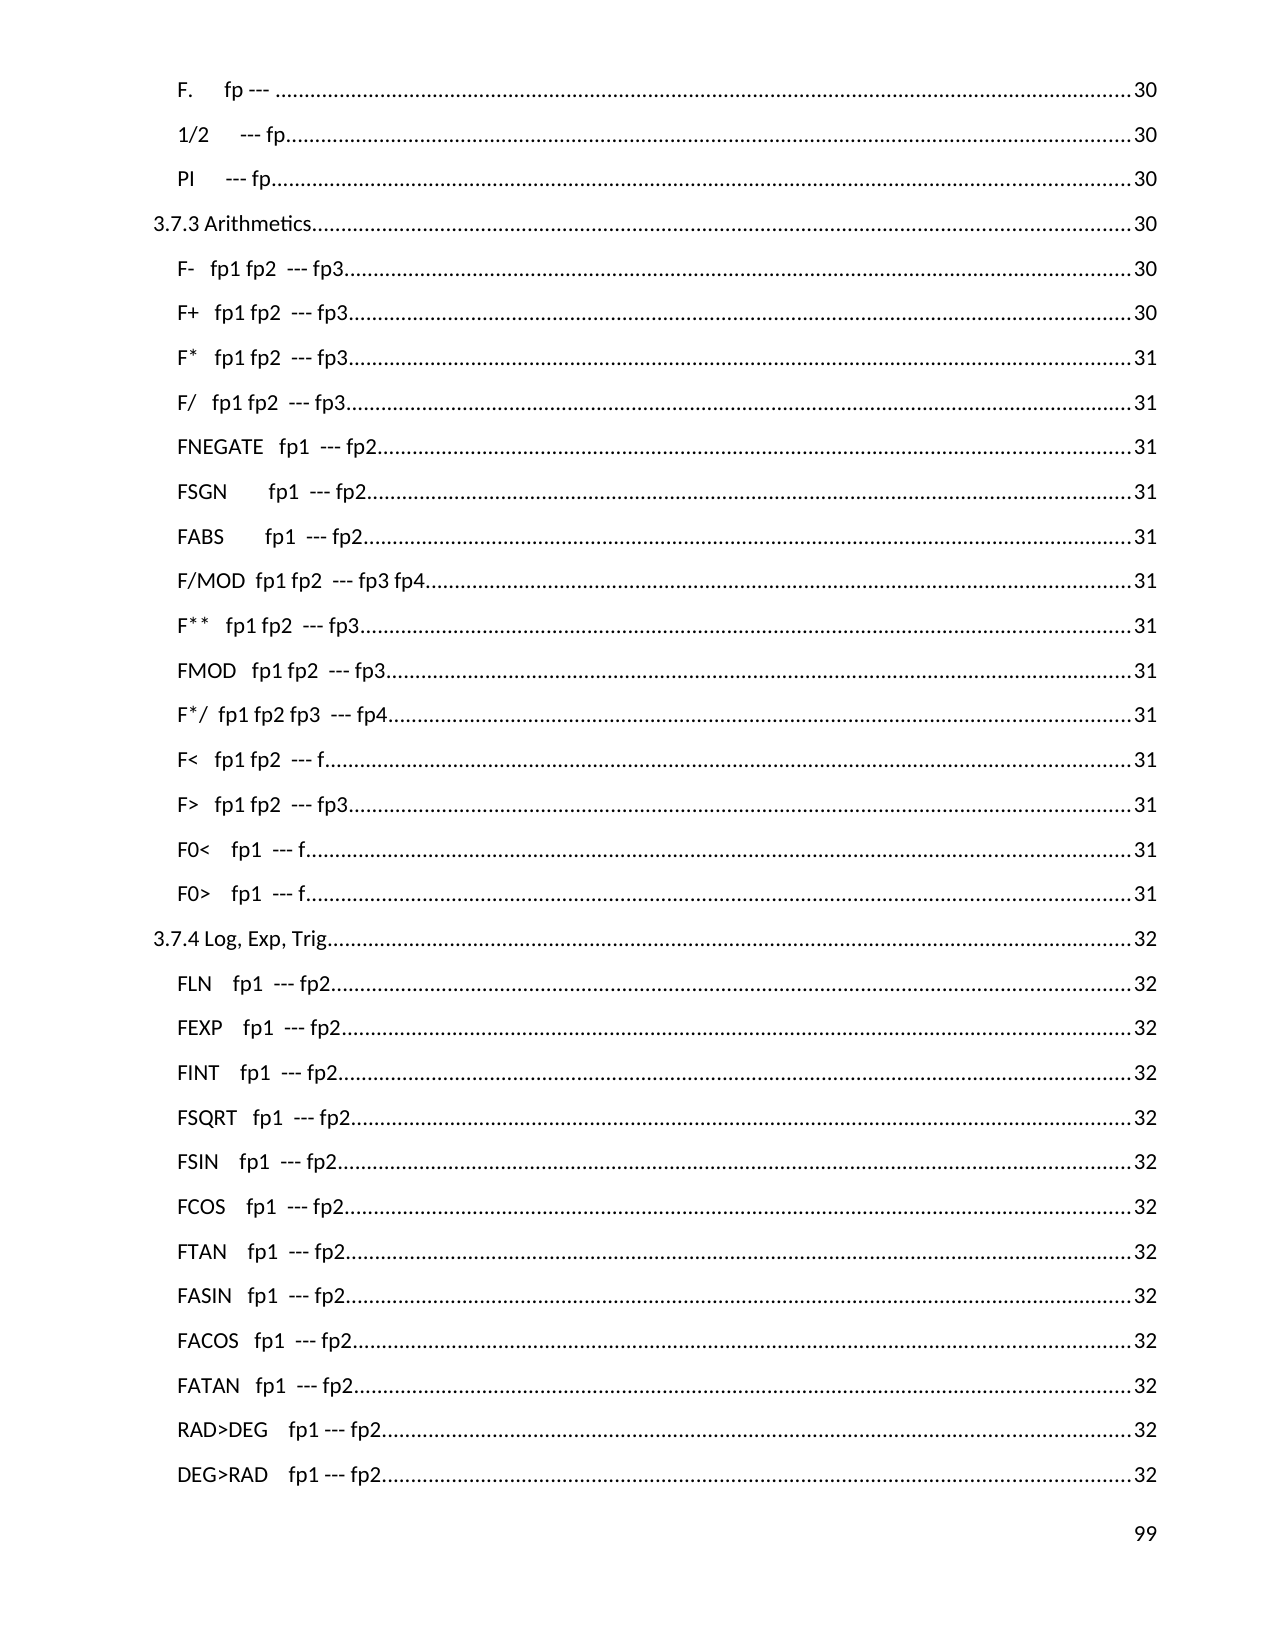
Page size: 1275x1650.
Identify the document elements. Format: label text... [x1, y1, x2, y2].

text FABS fp1 --- fp2 31 [177, 522, 1157, 550]
text FATAN fp1 --- fp2 32 [177, 1371, 1157, 1399]
text 3.7.4 Log, Exp, Trig 32 [148, 924, 1157, 952]
text F. fp --- 30 [177, 75, 1157, 103]
text FSGN fp1 --- fp2 31 [177, 477, 1157, 505]
text FNEGATE fp1 --- fp2 31 [177, 432, 1157, 461]
text FEXP fp1 --- fp2 32 [177, 1013, 1157, 1041]
text FLN fp1 --- fp2 32 [177, 969, 1157, 997]
text 1/2 --- fp 30 [177, 120, 1157, 148]
text F/MOD fp1 fp2 --- fp3 fp4 31 [177, 567, 1157, 594]
text F+ fp1 fp2 --- fp3 30 [177, 298, 1157, 326]
text FTAN fp1 --- fp2 32 [177, 1237, 1157, 1265]
text F0< fp1 --- f 31 [177, 835, 1157, 863]
text FASIN fp1 --- fp2 32 [177, 1282, 1157, 1309]
text FCOS fp1 --- fp2 32 [177, 1192, 1157, 1220]
text F/ fp1 fp2 --- fp3 31 [177, 388, 1157, 416]
text PI --- fp 30 [177, 164, 1157, 192]
text 3.7.3 Arithmetics 30 [148, 209, 1157, 237]
text FSIN fp1 --- fp2 32 [177, 1147, 1157, 1176]
text FACOS fp1 --- fp2 32 [177, 1326, 1157, 1354]
text FMOD fp1 fp2 --- fp3 31 [177, 656, 1157, 684]
text RAD>DEG fp1 --- fp2 32 [177, 1416, 1157, 1444]
text F- fp1 fp2 --- fp3 30 [177, 254, 1157, 282]
text F< fp1 fp2 --- f 31 [177, 745, 1157, 773]
text F0> fp1 --- f 31 [177, 879, 1157, 907]
text F** fp1 fp2 --- fp3 31 [177, 611, 1157, 639]
text F*/ fp1 fp2 fp3 --- fp4 31 [177, 701, 1157, 729]
text F> fp1 fp2 --- fp3 31 [177, 790, 1157, 818]
text FINT fp1 --- fp2 32 [177, 1058, 1157, 1086]
text F* fp1 fp2 --- fp3 31 [177, 343, 1157, 371]
text DEG>RAD fp1 --- fp2 32 [177, 1460, 1157, 1488]
text FSQRT fp1 --- fp2 32 [177, 1103, 1157, 1131]
